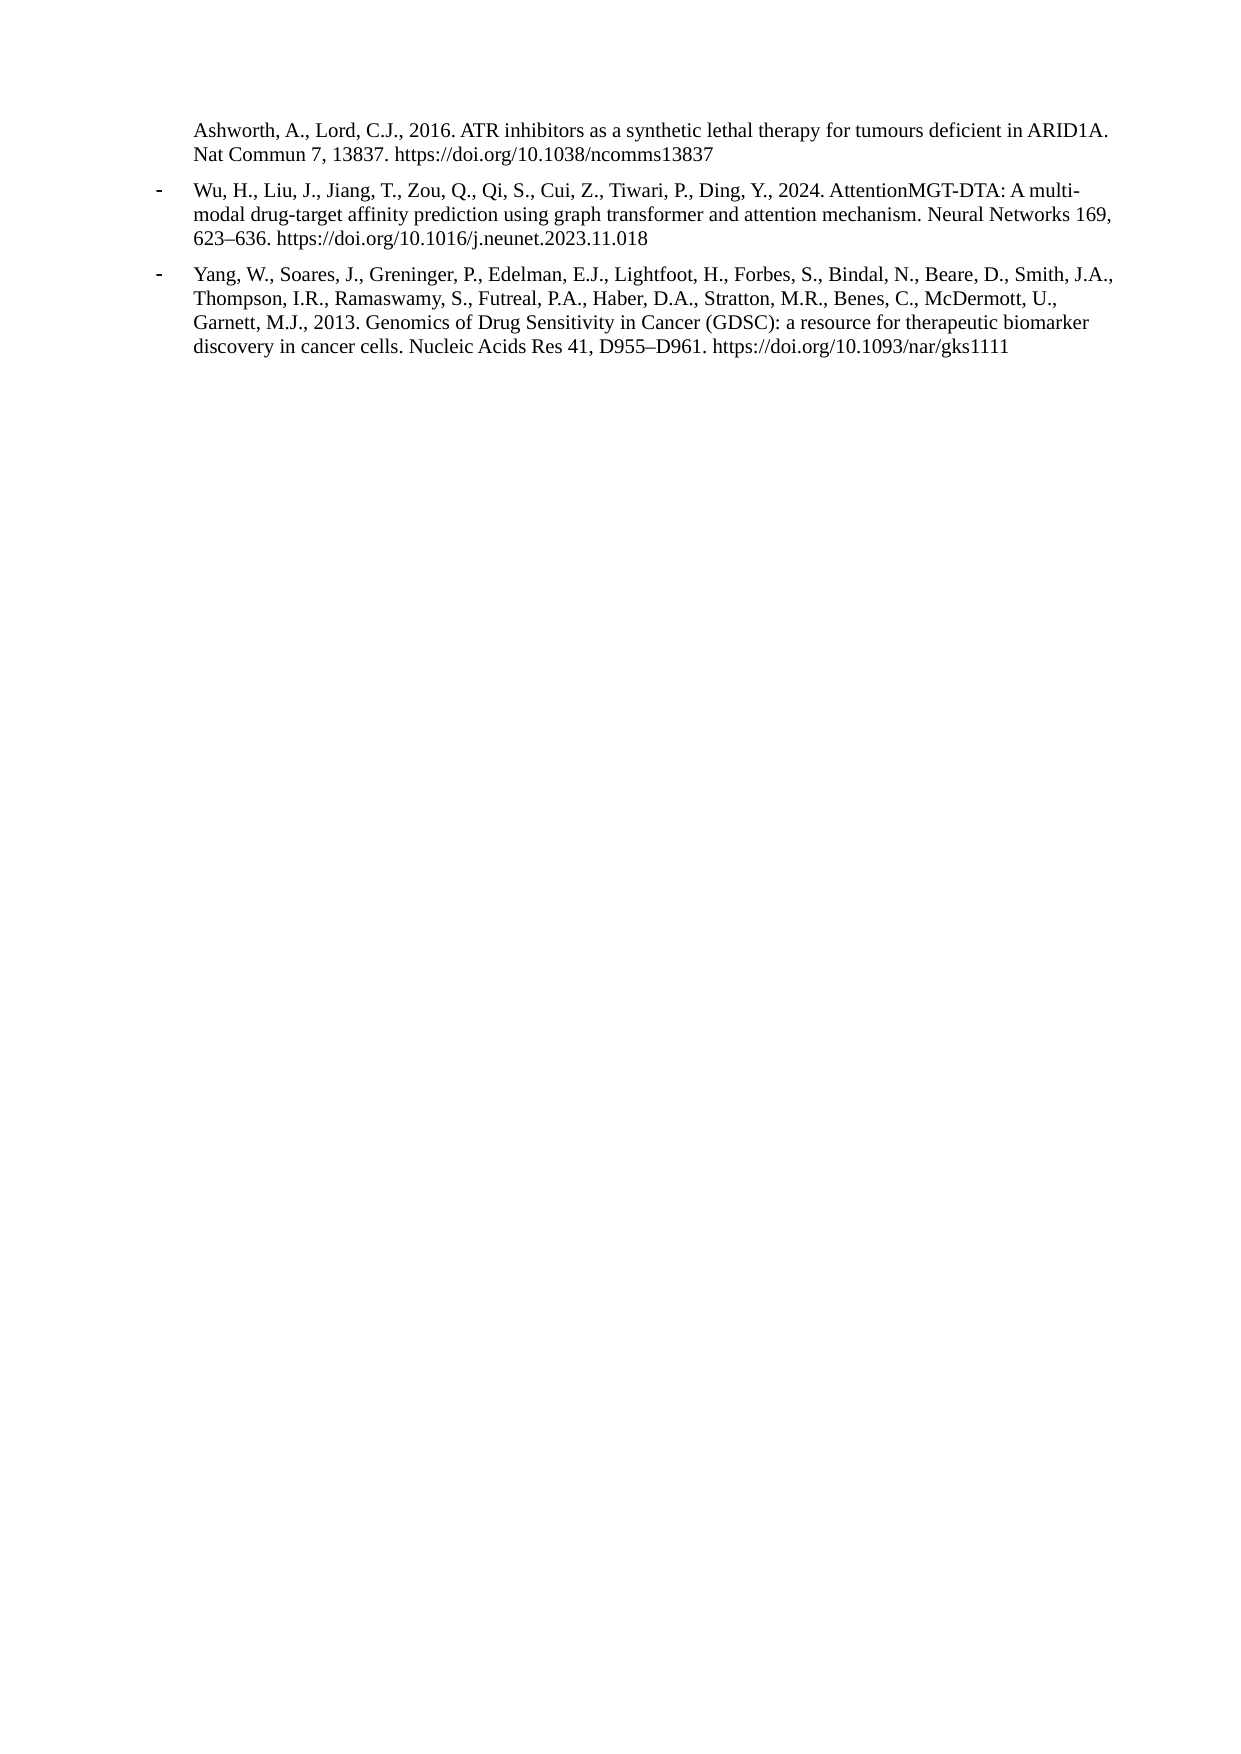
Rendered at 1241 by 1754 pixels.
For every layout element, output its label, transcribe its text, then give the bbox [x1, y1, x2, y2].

list Wu, H., Liu, J., Jiang, T., Zou, Q., Qi, S., Cui, Z., Tiwari, P., Ding, Y., 2024. AttentionMGT-DTA: A multi-modal drug-target affinity prediction using graph transformer and attention mechanism. Neural Networks 169, 623–636. https://doi.org/10.1016/j.neunet.2023.11.018 [156, 178, 1122, 250]
list Ashworth, A., Lord, C.J., 2016. ATR inhibitors as a synthetic lethal therapy for tumours deficient in ARID1A. Nat Commun 7, 13837. https://doi.org/10.1038/ncomms13837 [156, 118, 1122, 166]
list Yang, W., Soares, J., Greninger, P., Edelman, E.J., Lightfoot, H., Forbes, S., Bindal, N., Beare, D., Smith, J.A., Thompson, I.R., Ramaswamy, S., Futreal, P.A., Haber, D.A., Stratton, M.R., Benes, C., McDermott, U., Garnett, M.J., 2013. Genomics of Drug Sensitivity in Cancer (GDSC): a resource for therapeutic biomarker discovery in cancer cells. Nucleic Acids Res 41, D955–D961. https://doi.org/10.1093/nar/gks1111 [156, 262, 1122, 358]
